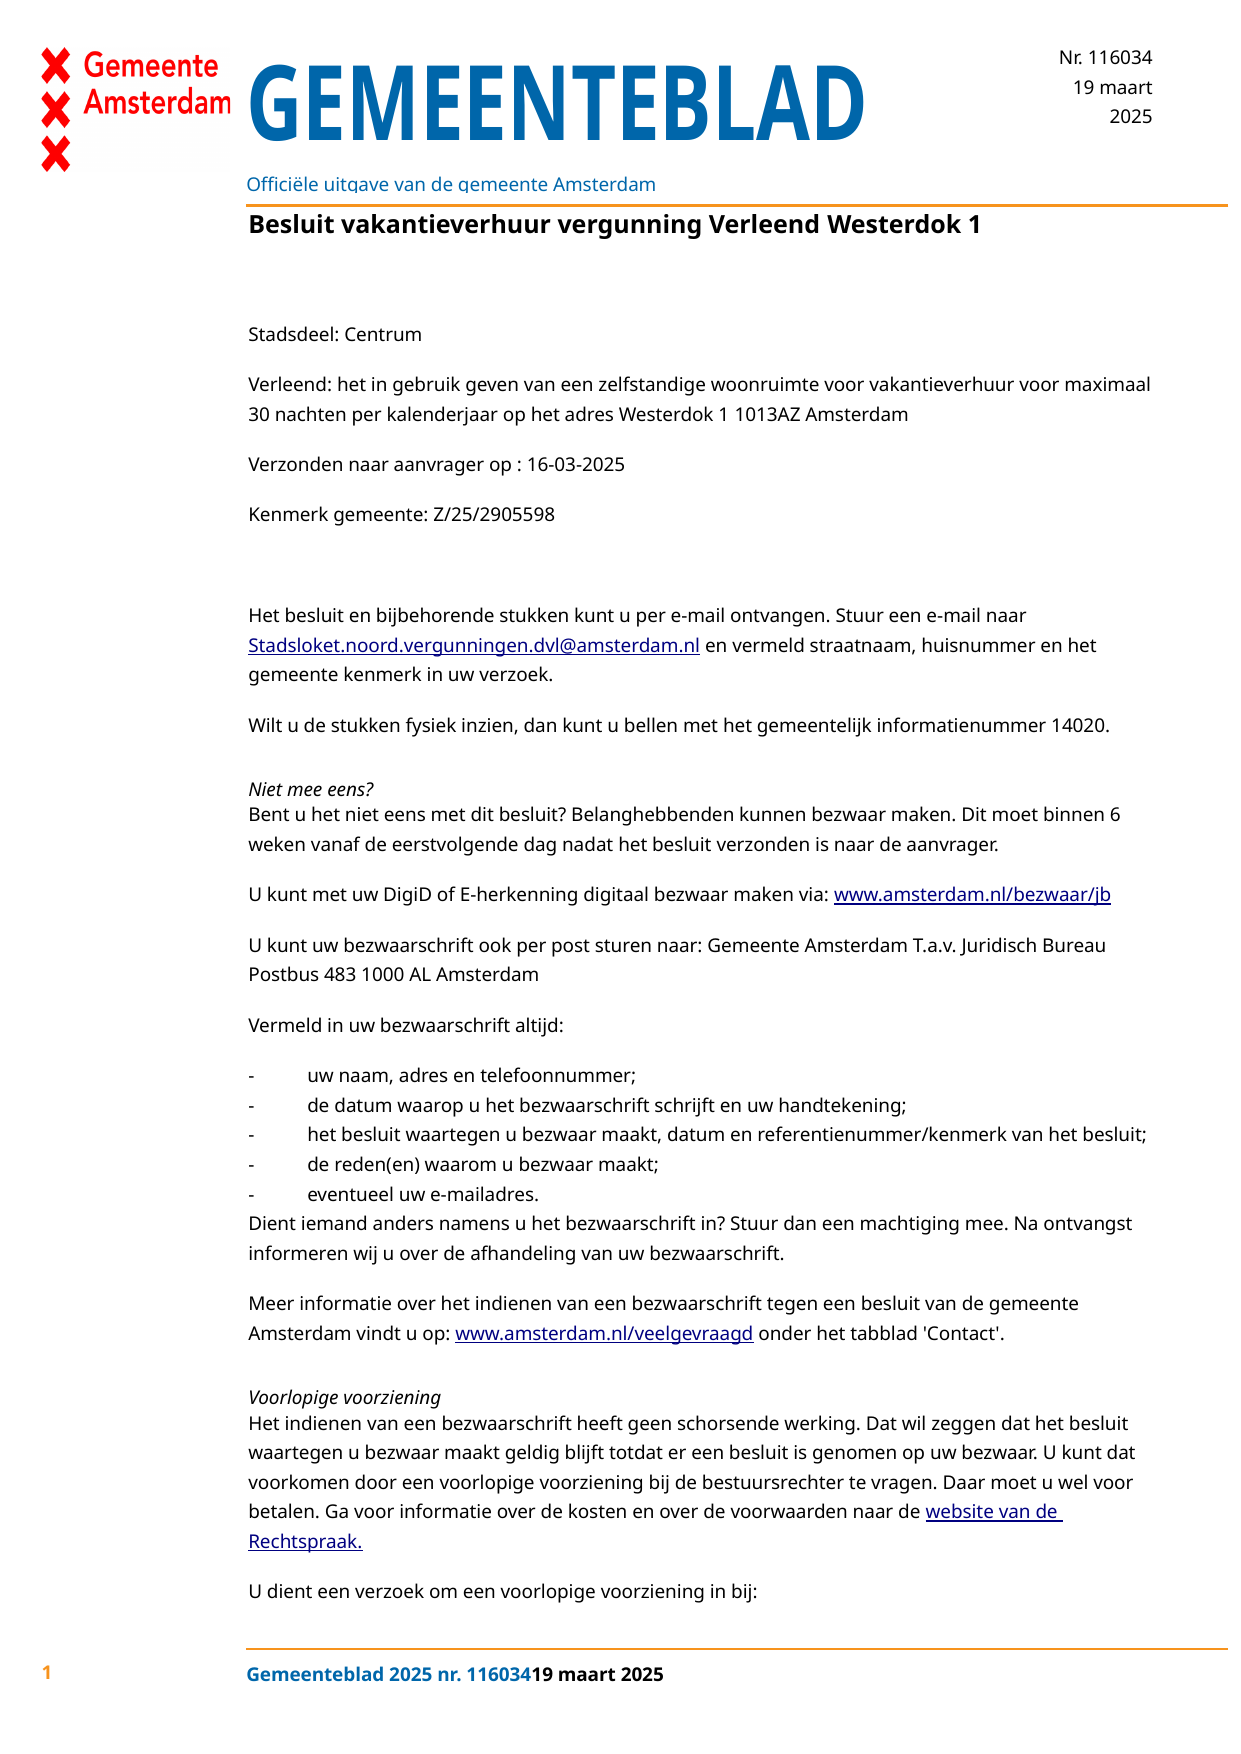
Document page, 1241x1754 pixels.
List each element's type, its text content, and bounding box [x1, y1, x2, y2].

list de reden(en) waarom u bezwaar maakt; [248, 1151, 1152, 1177]
text Verleend: het in gebruik geven van een zelfstandige woonruimte voor vakantieverhuur voor maximaal 30 nachten per kalenderjaar op het adres Westerdok 1 1013AZ Amsterdam [248, 371, 1152, 426]
text U kunt uw bezwaarschrift ook per post sturen naar: Gemeente Amsterdam T.a.v. Juridisch Bureau Postbus 483 1000 AL Amsterdam [248, 932, 1152, 987]
text Dient iemand anders namens u het bezwaarschrift in? Stuur dan een machtiging mee. Na ontvangst informeren wij u over de afhandeling van uw bezwaarschrift. [248, 1210, 1152, 1266]
list eventueel uw e-mailadres. [248, 1181, 1152, 1207]
text U kunt met uw DigiD of E-herkenning digitaal bezwaar maken via: www.amsterdam.nl/bezwaar/jb [248, 882, 1152, 907]
text Meer informatie over het indienen van een bezwaarschrift tegen een besluit van de gemeente Amsterdam vindt u op: www.amsterdam.nl/veelgevraagd onder het tabblad 'Contact'. [248, 1290, 1152, 1346]
list het besluit waartegen u bezwaar maakt, datum en referentienummer/kenmerk van het besluit; [248, 1122, 1152, 1147]
text Niet mee eens? [248, 776, 1152, 802]
text Het besluit en bijbehorende stukken kunt u per e-mail ontvangen. Stuur een e-mail naar Stadsloket.noord.vergunningen.dvl@amsterdam.nl en vermeld straatnaam, huisnummer en het gemeente kenmerk in uw verzoek. [248, 602, 1152, 687]
picture [41, 47, 231, 172]
text Vermeld in uw bezwaarschrift altijd: [248, 1012, 1152, 1038]
text U dient een verzoek om een voorlopige voorziening in bij: [248, 1578, 1152, 1604]
text Voorlopige voorziening [248, 1384, 1152, 1410]
text Wilt u de stukken fysiek inzien, dan kunt u bellen met het gemeentelijk informatienummer 14020. [248, 712, 1152, 738]
text Bent u het niet eens met dit besluit? Belanghebbenden kunnen bezwaar maken. Dit moet binnen 6 weken vanaf de eerstvolgende dag nadat het besluit verzonden is naar de aanvrager. [248, 802, 1152, 857]
text Stadsdeel: Centrum [248, 321, 1152, 346]
text Verzonden naar aanvrager op : 16-03-2025 [248, 451, 1152, 477]
list uw naam, adres en telefoonnummer; [248, 1062, 1152, 1088]
text Het indienen van een bezwaarschrift heeft geen schorsende werking. Dat wil zeggen dat het besluit waartegen u bezwaar maakt geldig blijft totdat er een besluit is genomen op uw bezwaar. U kunt dat voorkomen door een voorlopige voorziening bij de bestuursrechter te vragen. Daar moet u wel voor betalen. Ga voor informatie over de kosten en over de voorwaarden naar de website van de Rechtspraak. [248, 1410, 1152, 1554]
list de datum waarop u het bezwaarschrift schrijft en uw handtekening; [248, 1092, 1152, 1118]
text Besluit vakantieverhuur vergunning Verleend Westerdok 1 [248, 207, 1152, 241]
text Kenmerk gemeente: Z/25/2905598 [248, 502, 1152, 527]
